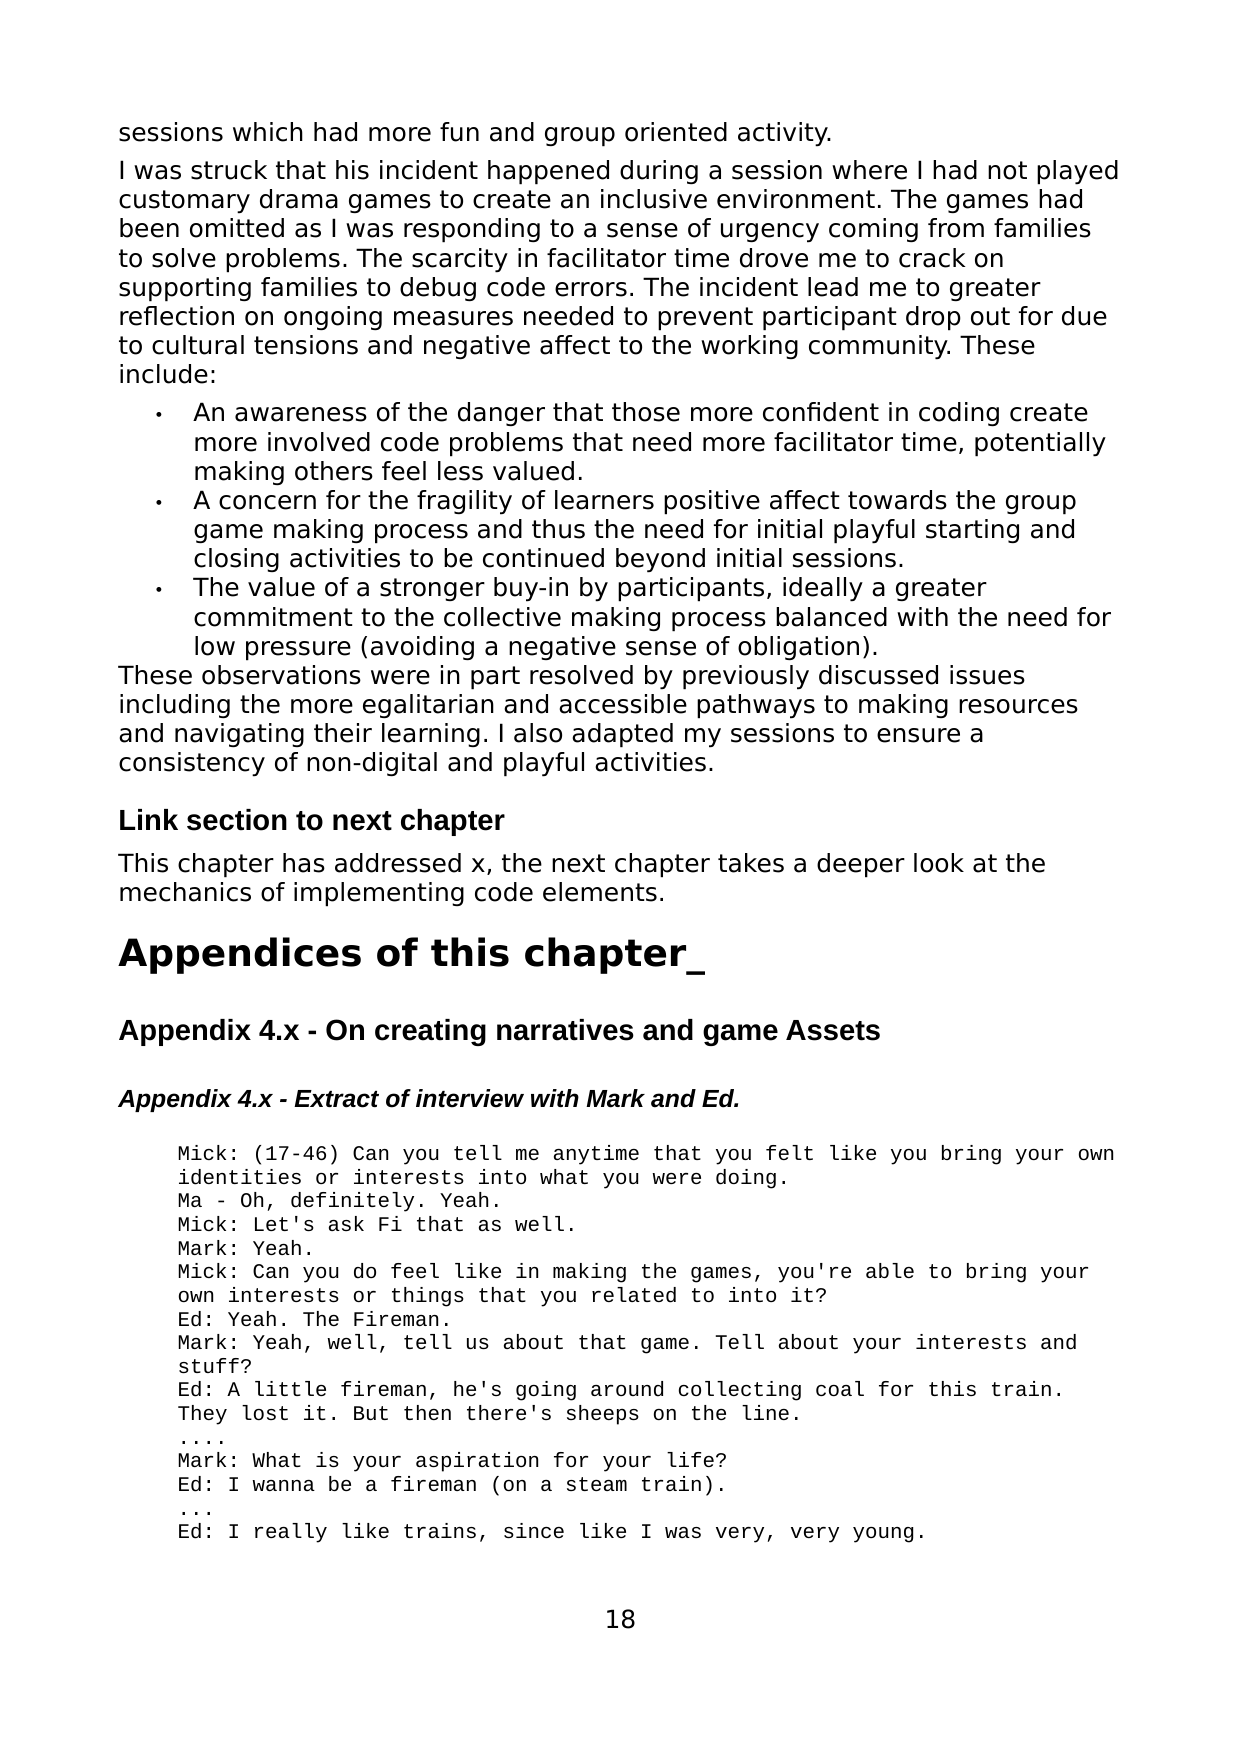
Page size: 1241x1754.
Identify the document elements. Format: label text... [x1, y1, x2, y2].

text .... [177, 1427, 1122, 1450]
list The value of a stronger buy-in by participants, ideally a greater commitment to the collective making process balanced with the need for low pressure (avoiding a negative sense of obligation). [156, 573, 1122, 661]
list A concern for the fragility of learners positive affect towards the group game making process and thus the need for initial playful starting and closing activities to be continued beyond initial sessions. [156, 486, 1122, 573]
list An awareness of the danger that those more confident in coding create more involved code problems that need more facilitator time, potentially making others feel less valued. [156, 398, 1122, 486]
text This chapter has addressed x, the next chapter takes a deeper look at the mechanics of implementing code elements. [118, 849, 1122, 907]
text Ed: A little fireman, he's going around collecting coal for this train. They lost it. But then there's sheeps on the line. [177, 1379, 1122, 1427]
text Ed: I really like trains, since like I was very, very young. [177, 1521, 1122, 1545]
text Ma - Oh, definitely. Yeah. [177, 1190, 1122, 1214]
subtitle Link section to next chapter [118, 803, 1122, 836]
text Mark: What is your aspiration for your life? [177, 1450, 1122, 1474]
text Mick: Can you do feel like in making the games, you're able to bring your own interests or things that you related to into it? [177, 1261, 1122, 1308]
text Mick: Let's ask Fi that as well. [177, 1214, 1122, 1238]
subtitle Appendix 4.x - On creating narratives and game Assets [118, 1013, 1122, 1047]
text Mark: Yeah, well, tell us about that game. Tell about your interests and stuff? [177, 1332, 1122, 1379]
text These observations were in part resolved by previously discussed issues including the more egalitarian and accessible pathways to making resources and navigating their learning. I also adapted my sessions to ensure a consistency of non-digital and playful activities. [118, 661, 1122, 778]
text ... [177, 1498, 1122, 1521]
text Mick: (17-46) Can you tell me anytime that you felt like you bring your own identities or interests into what you were doing. [177, 1143, 1122, 1190]
text Mark: Yeah. [177, 1238, 1122, 1261]
subtitle Appendix 4.x - Extract of interview with Mark and Ed. [118, 1084, 1122, 1113]
text Ed: I wanna be a fireman (on a steam train). [177, 1474, 1122, 1498]
subtitle Appendices of this chapter_ [118, 932, 1122, 976]
text Ed: Yeah. The Fireman. [177, 1308, 1122, 1332]
text sessions which had more fun and group oriented activity. [118, 118, 1122, 147]
text I was struck that his incident happened during a session where I had not played customary drama games to create an inclusive environment. The games had been omitted as I was responding to a sense of urgency coming from families to solve problems. The scarcity in facilitator time drove me to crack on supporting families to debug code errors. The incident lead me to greater reflection on ongoing measures needed to prevent participant drop out for due to cultural tensions and negative affect to the working community. These include: [118, 156, 1122, 389]
